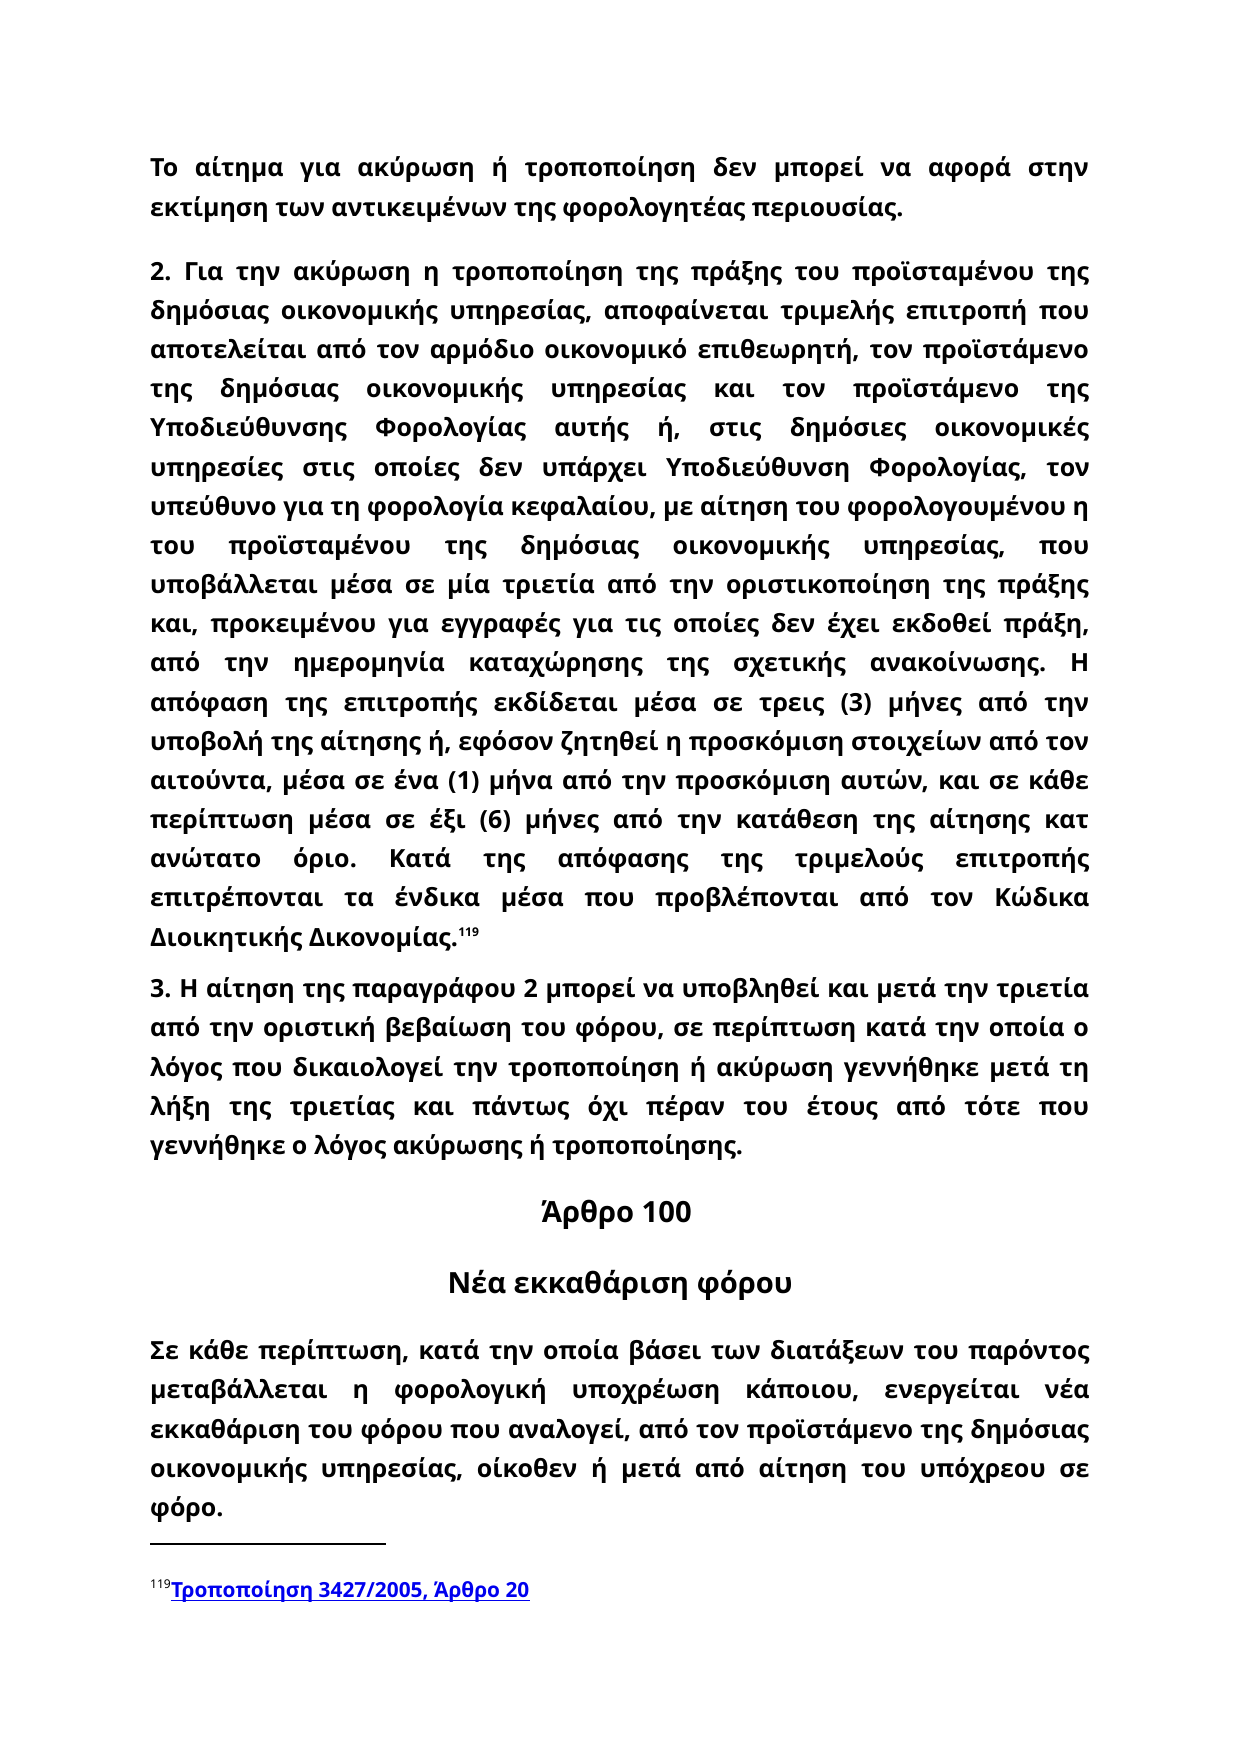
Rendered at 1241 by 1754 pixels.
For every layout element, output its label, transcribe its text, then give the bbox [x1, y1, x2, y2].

subtitle Άρθρο 100 [150, 1192, 1090, 1231]
subtitle Νέα εκκαθάριση φόρου [150, 1262, 1090, 1302]
text 2. Για την ακύρωση η τροποποίηση της πράξης του προϊσταμένου της δημόσιας οικονομικής υπηρεσίας, αποφαίνεται τριμελής επιτροπή που αποτελείται από τον αρμόδιο οικονομικό επιθεωρητή, τον προϊστάμενο της δημόσιας οικονομικής υπηρεσίας και τον προϊστάμενο της Υποδιεύθυνσης Φορολογίας αυτής ή, στις δημόσιες οικονομικές υπηρεσίες στις οποίες δεν υπάρχει Υποδιεύθυνση Φορολογίας, τον υπεύθυνο για τη φορολογία κεφαλαίου, με αίτηση του φορολογουμένου η του προϊσταμένου της δημόσιας οικονομικής υπηρεσίας, που υποβάλλεται μέσα σε μία τριετία από την οριστικοποίηση της πράξης και, προκειμένου για εγγραφές για τις οποίες δεν έχει εκδοθεί πράξη, από την ημερομηνία καταχώρησης της σχετικής ανακοίνωσης. Η απόφαση της επιτροπής εκδίδεται μέσα σε τρεις (3) μήνες από την υποβολή της αίτησης ή, εφόσον ζητηθεί η προσκόμιση στοιχείων από τον αιτούντα, μέσα σε ένα (1) μήνα από την προσκόμιση αυτών, και σε κάθε περίπτωση μέσα σε έξι (6) μήνες από την κατάθεση της αίτησης κατ ανώτατο όριο. Κατά της απόφασης της τριμελούς επιτροπής επιτρέπονται τα ένδικα μέσα που προβλέπονται από τον Κώδικα Διοικητικής Δικονομίας. [150, 253, 1090, 953]
text Τροποποίηση 3427/2005, Άρθρο 20 [150, 1576, 1090, 1604]
text 3. Η αίτηση της παραγράφου 2 μπορεί να υποβληθεί και μετά την τριετία από την οριστική βεβαίωση του φόρου, σε περίπτωση κατά την οποία ο λόγος που δικαιολογεί την τροποποίηση ή ακύρωση γεννήθηκε μετά τη λήξη της τριετίας και πάντως όχι πέραν του έτους από τότε που γεννήθηκε ο λόγος ακύρωσης ή τροποποίησης. [150, 971, 1090, 1162]
text Σε κάθε περίπτωση, κατά την οποία βάσει των διατάξεων του παρόντος μεταβάλλεται η φορολογική υποχρέωση κάποιου, ενεργείται νέα εκκαθάριση του φόρου που αναλογεί, από τον προϊστάμενο της δημόσιας οικονομικής υπηρεσίας, οίκοθεν ή μετά από αίτηση του υπόχρεου σε φόρο. [150, 1333, 1090, 1524]
text Το αίτημα για ακύρωση ή τροποποίηση δεν μπορεί να αφορά στην εκτίμηση των αντικειμένων της φορολογητέας περιουσίας. [150, 150, 1090, 223]
